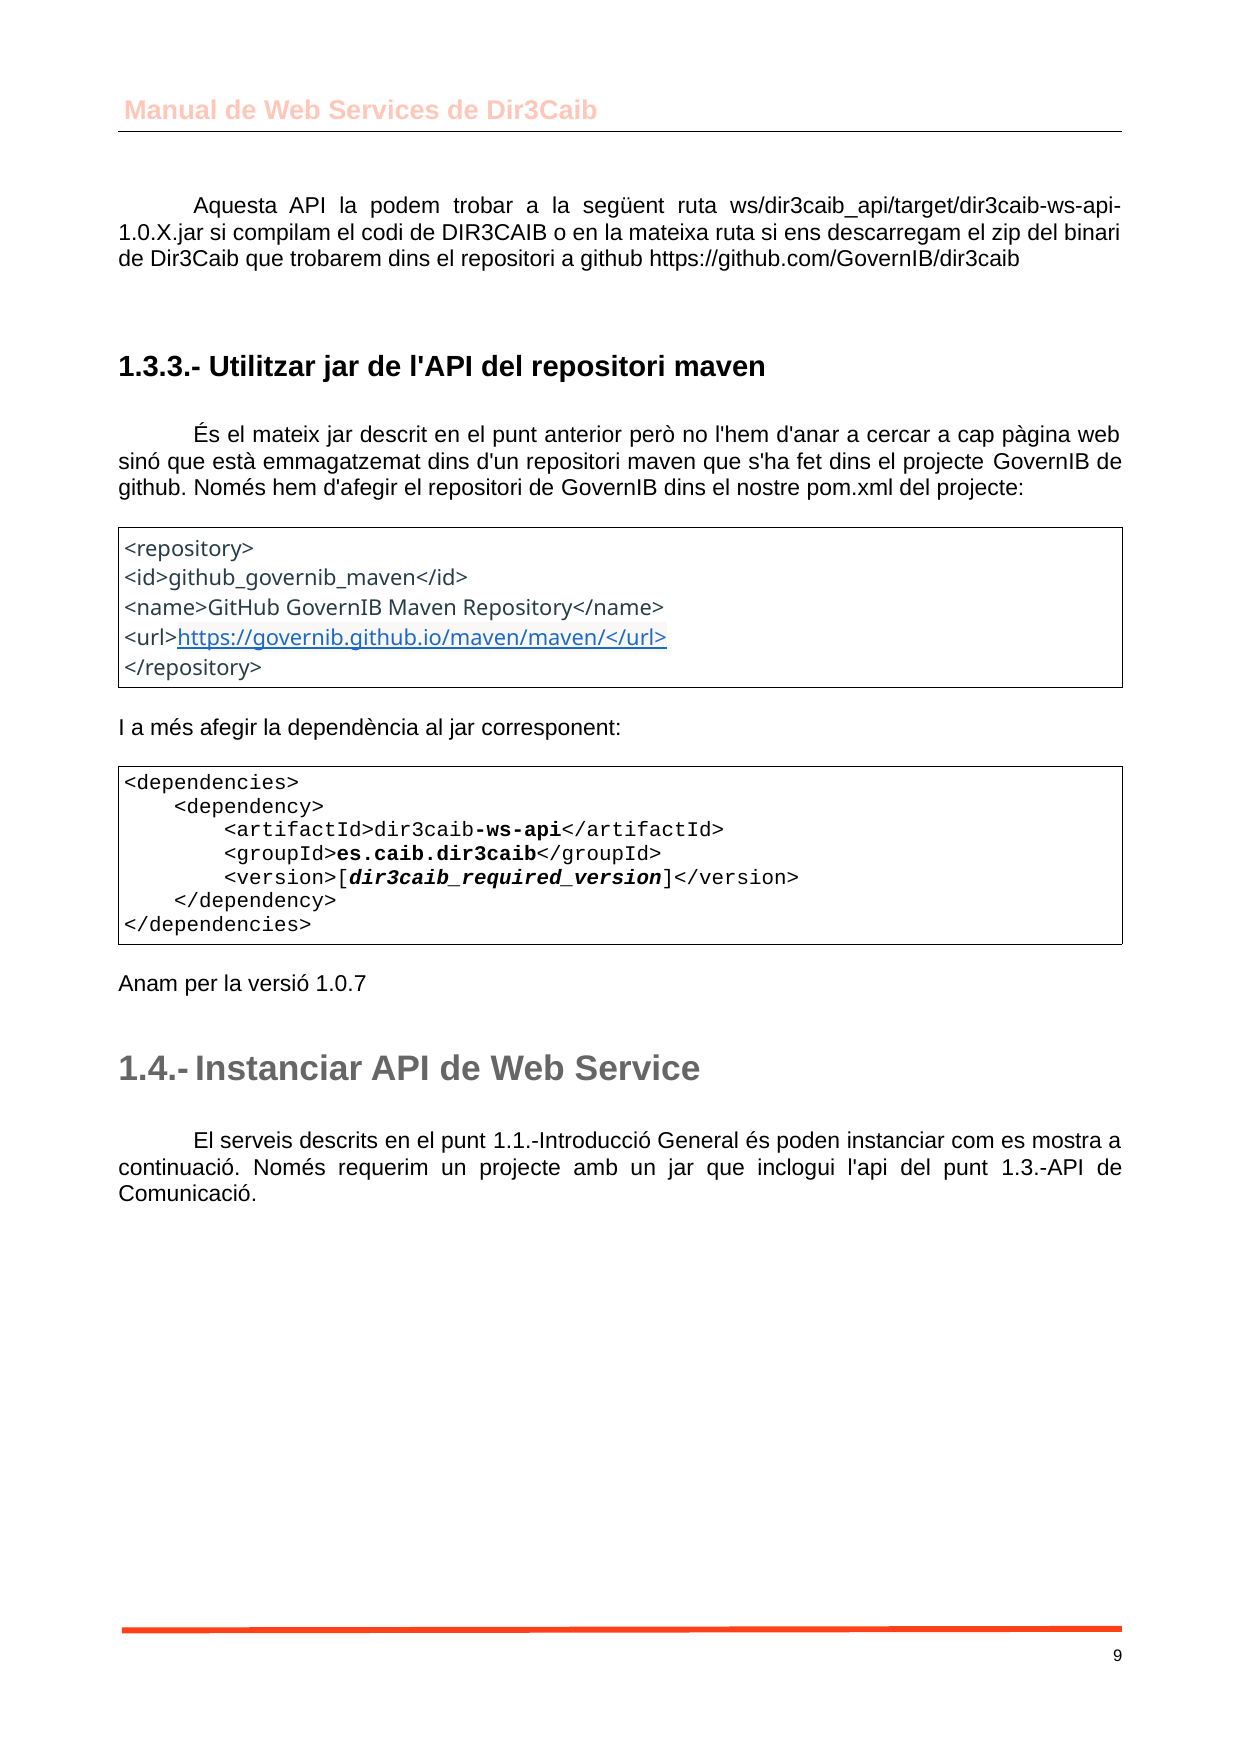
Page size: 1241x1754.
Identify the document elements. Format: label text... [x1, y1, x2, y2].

text I a més afegir la dependència al jar corresponent: [118, 714, 1122, 740]
table_header <dependencies> <dependency> <artifactId>dir3caib-ws-api</artifactId> <groupId>es.caib.dir3caib</groupId> <version>[dir3caib_required_version]</version> </dependency> </dependencies> [119, 767, 1122, 943]
table_header <repository> <id>github_governib_maven</id> <name>GitHub GovernIB Maven Repository</name> <url>https://governib.github.io/maven/maven/</url> </repository> [119, 528, 1122, 687]
subtitle Utilitzar jar de l'API del repositori maven [118, 349, 1122, 382]
text És el mateix jar descrit en el punt anterior però no l'hem d'anar a cercar a cap pàgina web sinó que està emmagatzemat dins d'un repositori maven que s'ha fet dins el projecte GovernIB de github. Només hem d'afegir el repositori de GovernIB dins el nostre pom.xml del projecte: [118, 421, 1122, 500]
subtitle Instanciar API de Web Service [118, 1048, 1122, 1088]
text El serveis descrits en el punt 1.1.-Introducció General és poden instanciar com es mostra a continuació. Només requerim un projecte amb un jar que inclogui l'api del punt 1.3.-API de Comunicació. [118, 1127, 1122, 1206]
text Anam per la versió 1.0.7 [118, 970, 1122, 996]
text Aquesta API la podem trobar a la següent ruta ws/dir3caib_api/target/dir3caib-ws-api-1.0.X.jar si compilam el codi de DIR3CAIB o en la mateixa ruta si ens descarregam el zip del binari de Dir3Caib que trobarem dins el repositori a github https://github.com/GovernIB/dir3caib [118, 192, 1122, 271]
